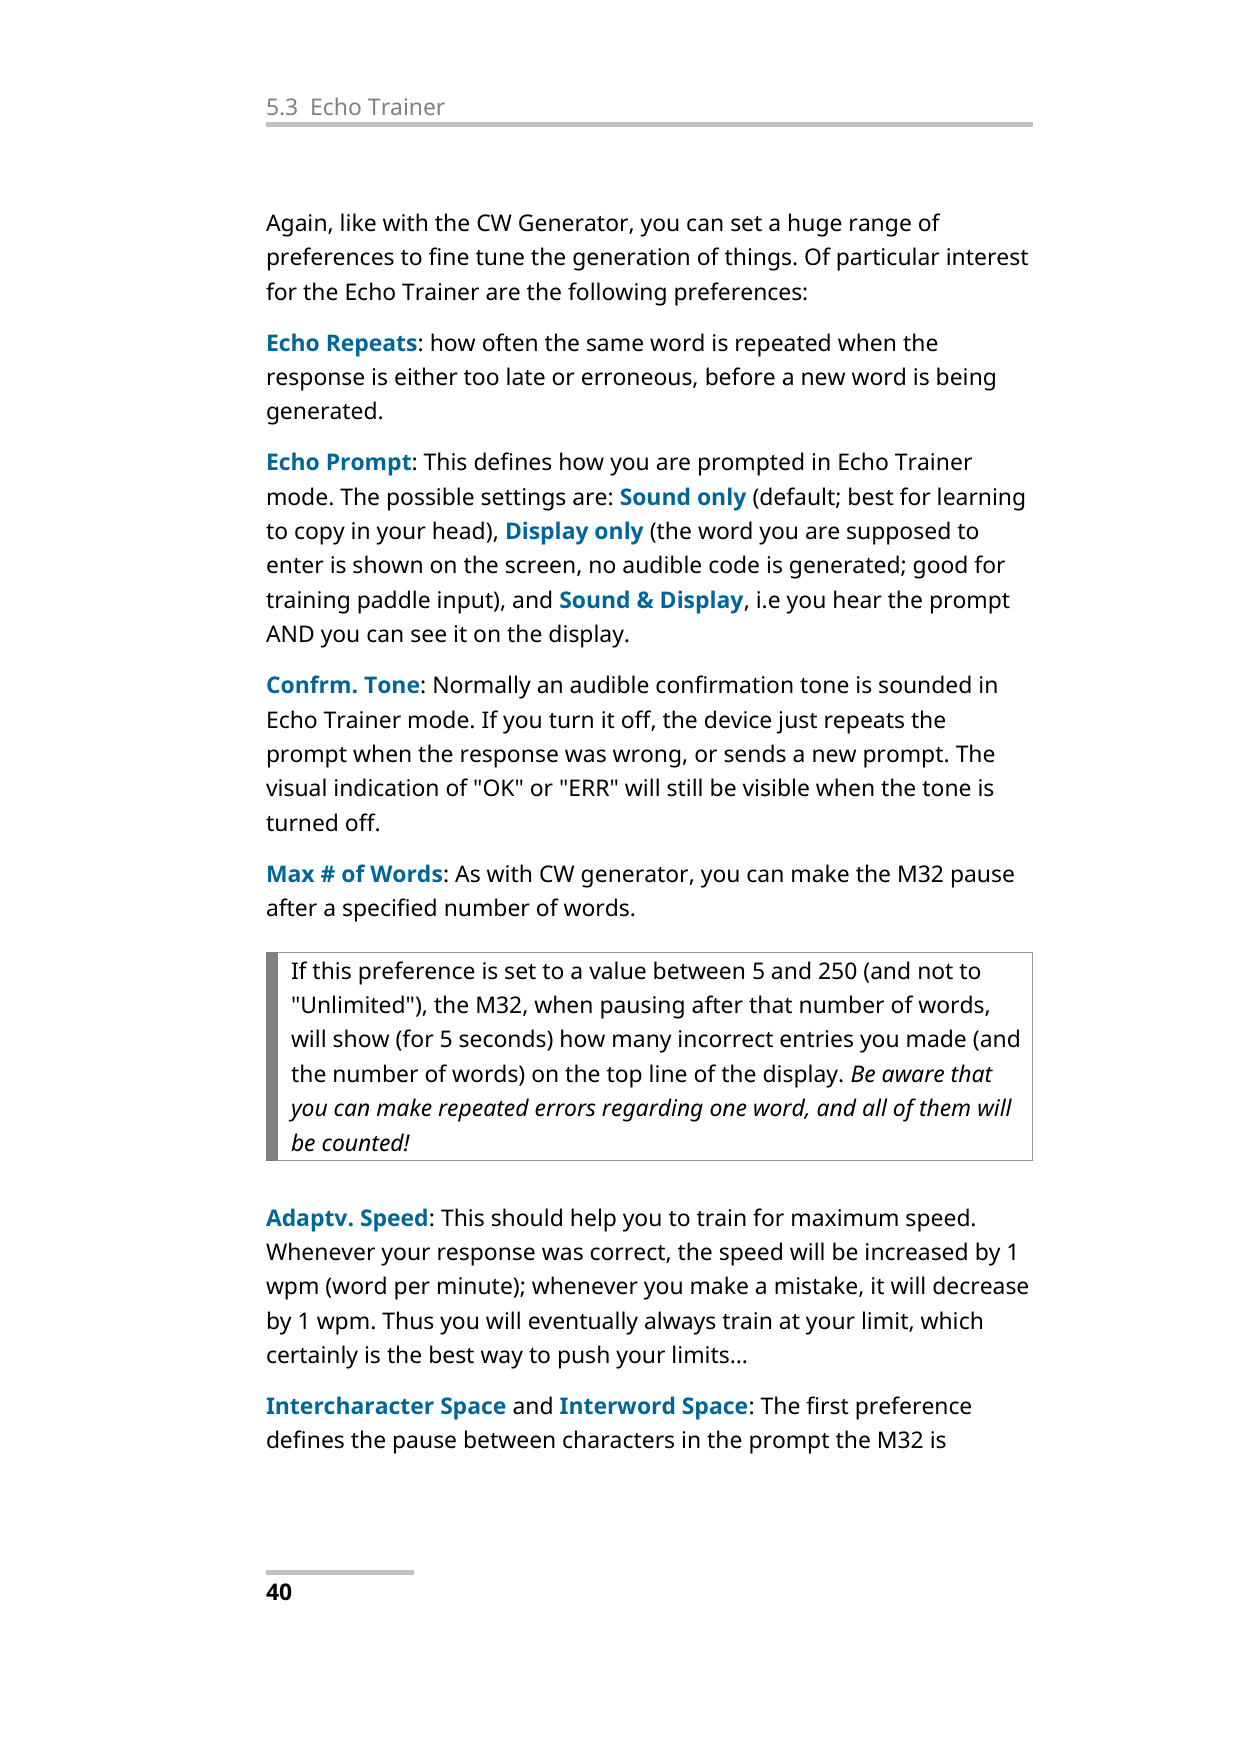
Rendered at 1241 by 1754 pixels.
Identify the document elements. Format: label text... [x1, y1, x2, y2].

text Max # of Words: As with CW generator, you can make the M32 pause after a specified number of words. [266, 858, 1033, 923]
text Intercharacter Space and Interword Space: The first preference defines the pause between characters in the prompt the M32 is [266, 1390, 1033, 1456]
text If this preference is set to a value between 5 and 250 (and not to "Unlimited"), the M32, when pausing after that number of words, will show (for 5 seconds) how many incorrect entries you made (and the number of words) on the top line of the display. Be aware that you can make repeated errors regarding one word, and all of them will be counted! [278, 953, 1032, 1160]
text Echo Prompt: This defines how you are prompted in Echo Trainer mode. The possible settings are: Sound only (default; best for learning to copy in your head), Display only (the word you are supposed to enter is shown on the screen, no audible code is generated; good for training paddle input), and Sound & Display, i.e you hear the prompt AND you can see it on the display. [266, 446, 1033, 649]
text Adaptv. Speed: This should help you to train for maximum speed. Whenever your response was correct, the speed will be increased by 1 wpm (word per minute); whenever you make a mistake, it will decrease by 1 wpm. Thus you will eventually always train at your limit, which certainly is the best way to push your limits…​ [266, 1202, 1033, 1370]
text Echo Repeats: how often the same word is repeated when the response is either too late or erroneous, before a new word is being generated. [266, 327, 1033, 427]
text Confrm. Tone: Normally an audible confirmation tone is sounded in Echo Trainer mode. If you turn it off, the device just repeats the prompt when the response was wrong, or sends a new prompt. The visual indication of "OK" or "ERR" will still be visible when the tone is turned off. [266, 669, 1033, 838]
text Again, like with the CW Generator, you can set a huge range of preferences to fine tune the generation of things. Of particular interest for the Echo Trainer are the following preferences: [266, 207, 1033, 307]
